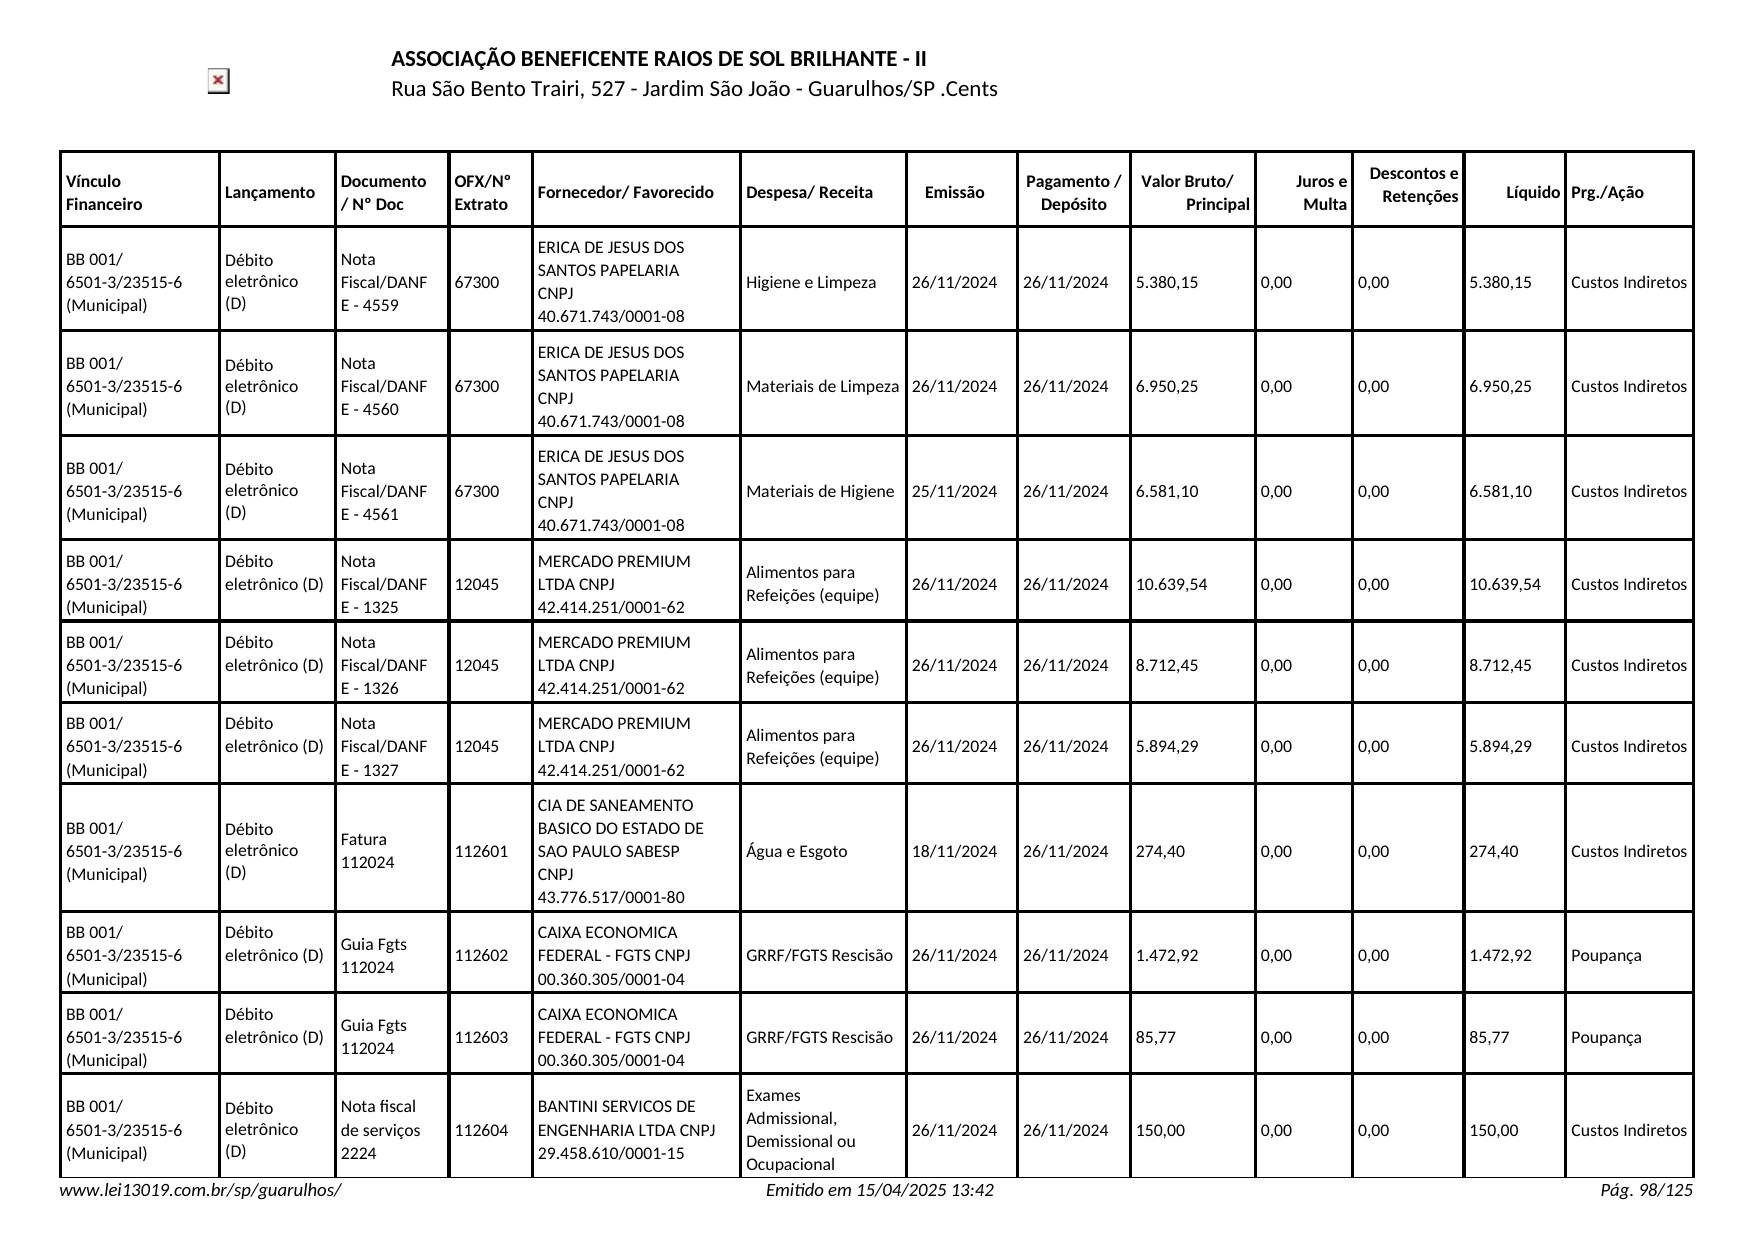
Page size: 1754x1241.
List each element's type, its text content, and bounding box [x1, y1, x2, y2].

table_cell MERCADO PREMIUM LTDA CNPJ 42.414.251/0001-62 [534, 541, 739, 619]
table_cell 6.581,10 [1466, 437, 1564, 538]
table_cell Custos Indiretos [1567, 228, 1692, 329]
table_cell ERICA DE JESUS DOS SANTOS PAPELARIA CNPJ 40.671.743/0001-08 [534, 437, 739, 538]
table_cell 0,00 [1354, 623, 1462, 701]
table_cell 5.894,29 [1132, 704, 1254, 782]
table_cell Fornecedor/ Favorecido [534, 153, 739, 224]
table_cell CAIXA ECONOMICA FEDERAL - FGTS CNPJ 00.360.305/0001-04 [534, 913, 739, 991]
table_cell MERCADO PREMIUM LTDA CNPJ 42.414.251/0001-62 [534, 623, 739, 701]
table_cell 6.950,25 [1466, 332, 1564, 433]
table_cell 5.380,15 [1132, 228, 1254, 329]
table_cell 6.950,25 [1132, 332, 1254, 433]
table_cell 26/11/2024 [908, 623, 1016, 701]
table_cell Custos Indiretos [1567, 623, 1692, 701]
table_cell ERICA DE JESUS DOS SANTOS PAPELARIA CNPJ 40.671.743/0001-08 [534, 332, 739, 433]
table_cell Alimentos para Refeições (equipe) [742, 541, 905, 619]
table_cell 274,40 [1132, 785, 1254, 909]
table_cell 0,00 [1257, 1075, 1351, 1177]
table_cell MERCADO PREMIUM LTDA CNPJ 42.414.251/0001-62 [534, 704, 739, 782]
table_cell 1.472,92 [1132, 913, 1254, 991]
table_cell 0,00 [1354, 228, 1462, 329]
table_cell 26/11/2024 [1019, 1075, 1129, 1177]
table_cell 0,00 [1257, 704, 1351, 782]
table_cell Débito eletrônico (D) [221, 785, 334, 909]
table_cell OFX/Nº Extrato [451, 153, 531, 224]
table_cell 18/11/2024 [908, 785, 1016, 909]
table_cell 0,00 [1257, 228, 1351, 329]
table_cell Exames Admissional, Demissional ou Ocupacional [742, 1075, 905, 1177]
table_cell 12045 [451, 704, 531, 782]
table_cell 0,00 [1354, 541, 1462, 619]
table_cell 0,00 [1354, 785, 1462, 909]
table_cell 26/11/2024 [908, 228, 1016, 329]
table_cell Materiais de Limpeza [742, 332, 905, 433]
table_cell Custos Indiretos [1567, 785, 1692, 909]
table_cell Débito eletrônico (D) [221, 623, 334, 701]
table_cell BB 001/ 6501-3/23515-6 (Municipal) [62, 1075, 218, 1177]
table_cell Prg./Ação [1567, 153, 1692, 224]
table_cell 26/11/2024 [1019, 623, 1129, 701]
table_cell Custos Indiretos [1567, 704, 1692, 782]
table_cell Guia Fgts 112024 [337, 913, 447, 991]
table_cell Nota Fiscal/DANF E - 1327 [337, 704, 447, 782]
table_cell 274,40 [1466, 785, 1564, 909]
table_cell Custos Indiretos [1567, 332, 1692, 433]
table_cell CAIXA ECONOMICA FEDERAL - FGTS CNPJ 00.360.305/0001-04 [534, 994, 739, 1072]
table_cell 26/11/2024 [908, 1075, 1016, 1177]
table_cell Débito eletrônico (D) [221, 704, 334, 782]
table_cell 0,00 [1257, 332, 1351, 433]
table_cell 112601 [451, 785, 531, 909]
table_cell 0,00 [1257, 785, 1351, 909]
table_cell Nota Fiscal/DANF E - 1326 [337, 623, 447, 701]
table_cell Vínculo Financeiro [62, 153, 218, 224]
table_cell 0,00 [1354, 437, 1462, 538]
table_cell 26/11/2024 [1019, 332, 1129, 433]
table_cell Despesa/ Receita [742, 153, 905, 224]
table_cell GRRF/FGTS Rescisão [742, 994, 905, 1072]
table_cell 10.639,54 [1466, 541, 1564, 619]
table_cell BB 001/ 6501-3/23515-6 (Municipal) [62, 437, 218, 538]
table_cell Custos Indiretos [1567, 541, 1692, 619]
table_cell 0,00 [1257, 541, 1351, 619]
table_cell BB 001/ 6501-3/23515-6 (Municipal) [62, 541, 218, 619]
table_cell Água e Esgoto [742, 785, 905, 909]
table_cell 5.380,15 [1466, 228, 1564, 329]
table_cell 150,00 [1466, 1075, 1564, 1177]
table_cell Guia Fgts 112024 [337, 994, 447, 1072]
table_cell Juros e Multa [1257, 153, 1351, 224]
table_cell Débito eletrônico (D) [221, 1075, 334, 1177]
table_cell 0,00 [1354, 1075, 1462, 1177]
table_cell 26/11/2024 [1019, 913, 1129, 991]
table_cell 26/11/2024 [908, 541, 1016, 619]
table_cell 0,00 [1257, 623, 1351, 701]
table_cell Nota Fiscal/DANF E - 4559 [337, 228, 447, 329]
table_cell Débito eletrônico (D) [221, 332, 334, 433]
table_cell Valor Bruto/ Principal [1132, 153, 1254, 224]
table_cell Débito eletrônico (D) [221, 437, 334, 538]
table_cell 26/11/2024 [1019, 994, 1129, 1072]
table_cell 0,00 [1257, 437, 1351, 538]
table_cell Poupança [1567, 913, 1692, 991]
table_cell Lançamento [221, 153, 334, 224]
table_cell 12045 [451, 623, 531, 701]
table_cell 0,00 [1354, 704, 1462, 782]
table_cell BB 001/ 6501-3/23515-6 (Municipal) [62, 332, 218, 433]
table_cell BB 001/ 6501-3/23515-6 (Municipal) [62, 785, 218, 909]
table_cell Emissão [908, 153, 1016, 224]
table_cell 6.581,10 [1132, 437, 1254, 538]
table_cell Débito eletrônico (D) [221, 994, 334, 1072]
table_cell BB 001/ 6501-3/23515-6 (Municipal) [62, 704, 218, 782]
table_cell 26/11/2024 [1019, 541, 1129, 619]
table_cell Custos Indiretos [1567, 1075, 1692, 1177]
table_cell 0,00 [1354, 332, 1462, 433]
table_cell 150,00 [1132, 1075, 1254, 1177]
table_cell BB 001/ 6501-3/23515-6 (Municipal) [62, 228, 218, 329]
table_cell 67300 [451, 228, 531, 329]
table_cell CIA DE SANEAMENTO BASICO DO ESTADO DE SAO PAULO SABESP CNPJ 43.776.517/0001-80 [534, 785, 739, 909]
table_cell Pagamento / Depósito [1019, 153, 1129, 224]
table_cell 26/11/2024 [1019, 437, 1129, 538]
table_cell Higiene e Limpeza [742, 228, 905, 329]
table_cell 8.712,45 [1132, 623, 1254, 701]
table_cell Nota Fiscal/DANF E - 1325 [337, 541, 447, 619]
table_cell 0,00 [1354, 913, 1462, 991]
table_cell ERICA DE JESUS DOS SANTOS PAPELARIA CNPJ 40.671.743/0001-08 [534, 228, 739, 329]
table_cell 26/11/2024 [1019, 228, 1129, 329]
table_cell 26/11/2024 [908, 913, 1016, 991]
table_cell 0,00 [1354, 994, 1462, 1072]
table_cell 112604 [451, 1075, 531, 1177]
table_cell 26/11/2024 [1019, 785, 1129, 909]
table_cell Alimentos para Refeições (equipe) [742, 704, 905, 782]
table_cell 26/11/2024 [908, 704, 1016, 782]
table_cell Documento / Nº Doc [337, 153, 447, 224]
table_cell Nota Fiscal/DANF E - 4561 [337, 437, 447, 538]
table_cell Nota fiscal de serviços 2224 [337, 1075, 447, 1177]
table_cell Fatura 112024 [337, 785, 447, 909]
table_cell 26/11/2024 [908, 994, 1016, 1072]
table_cell BANTINI SERVICOS DE ENGENHARIA LTDA CNPJ 29.458.610/0001-15 [534, 1075, 739, 1177]
table_cell Débito eletrônico (D) [221, 913, 334, 991]
table_cell 67300 [451, 437, 531, 538]
table_cell GRRF/FGTS Rescisão [742, 913, 905, 991]
table_cell Líquido [1466, 153, 1564, 224]
table_cell Débito eletrônico (D) [221, 541, 334, 619]
table_cell 85,77 [1466, 994, 1564, 1072]
table_cell BB 001/ 6501-3/23515-6 (Municipal) [62, 623, 218, 701]
table_cell 112603 [451, 994, 531, 1072]
table_cell 0,00 [1257, 913, 1351, 991]
table_cell 5.894,29 [1466, 704, 1564, 782]
table_cell 85,77 [1132, 994, 1254, 1072]
table_cell BB 001/ 6501-3/23515-6 (Municipal) [62, 913, 218, 991]
table_cell 112602 [451, 913, 531, 991]
table_cell 1.472,92 [1466, 913, 1564, 991]
table_cell Descontos e Retenções [1354, 153, 1462, 224]
table_cell 12045 [451, 541, 531, 619]
table_cell 26/11/2024 [908, 332, 1016, 433]
table_cell Nota Fiscal/DANF E - 4560 [337, 332, 447, 433]
table_cell BB 001/ 6501-3/23515-6 (Municipal) [62, 994, 218, 1072]
table_cell Poupança [1567, 994, 1692, 1072]
table_cell 0,00 [1257, 994, 1351, 1072]
table_cell 10.639,54 [1132, 541, 1254, 619]
table_cell 25/11/2024 [908, 437, 1016, 538]
table_cell Débito eletrônico (D) [221, 228, 334, 329]
table_cell 67300 [451, 332, 531, 433]
table_cell Custos Indiretos [1567, 437, 1692, 538]
table_cell Alimentos para Refeições (equipe) [742, 623, 905, 701]
table_cell 8.712,45 [1466, 623, 1564, 701]
table_cell 26/11/2024 [1019, 704, 1129, 782]
table_cell Materiais de Higiene [742, 437, 905, 538]
